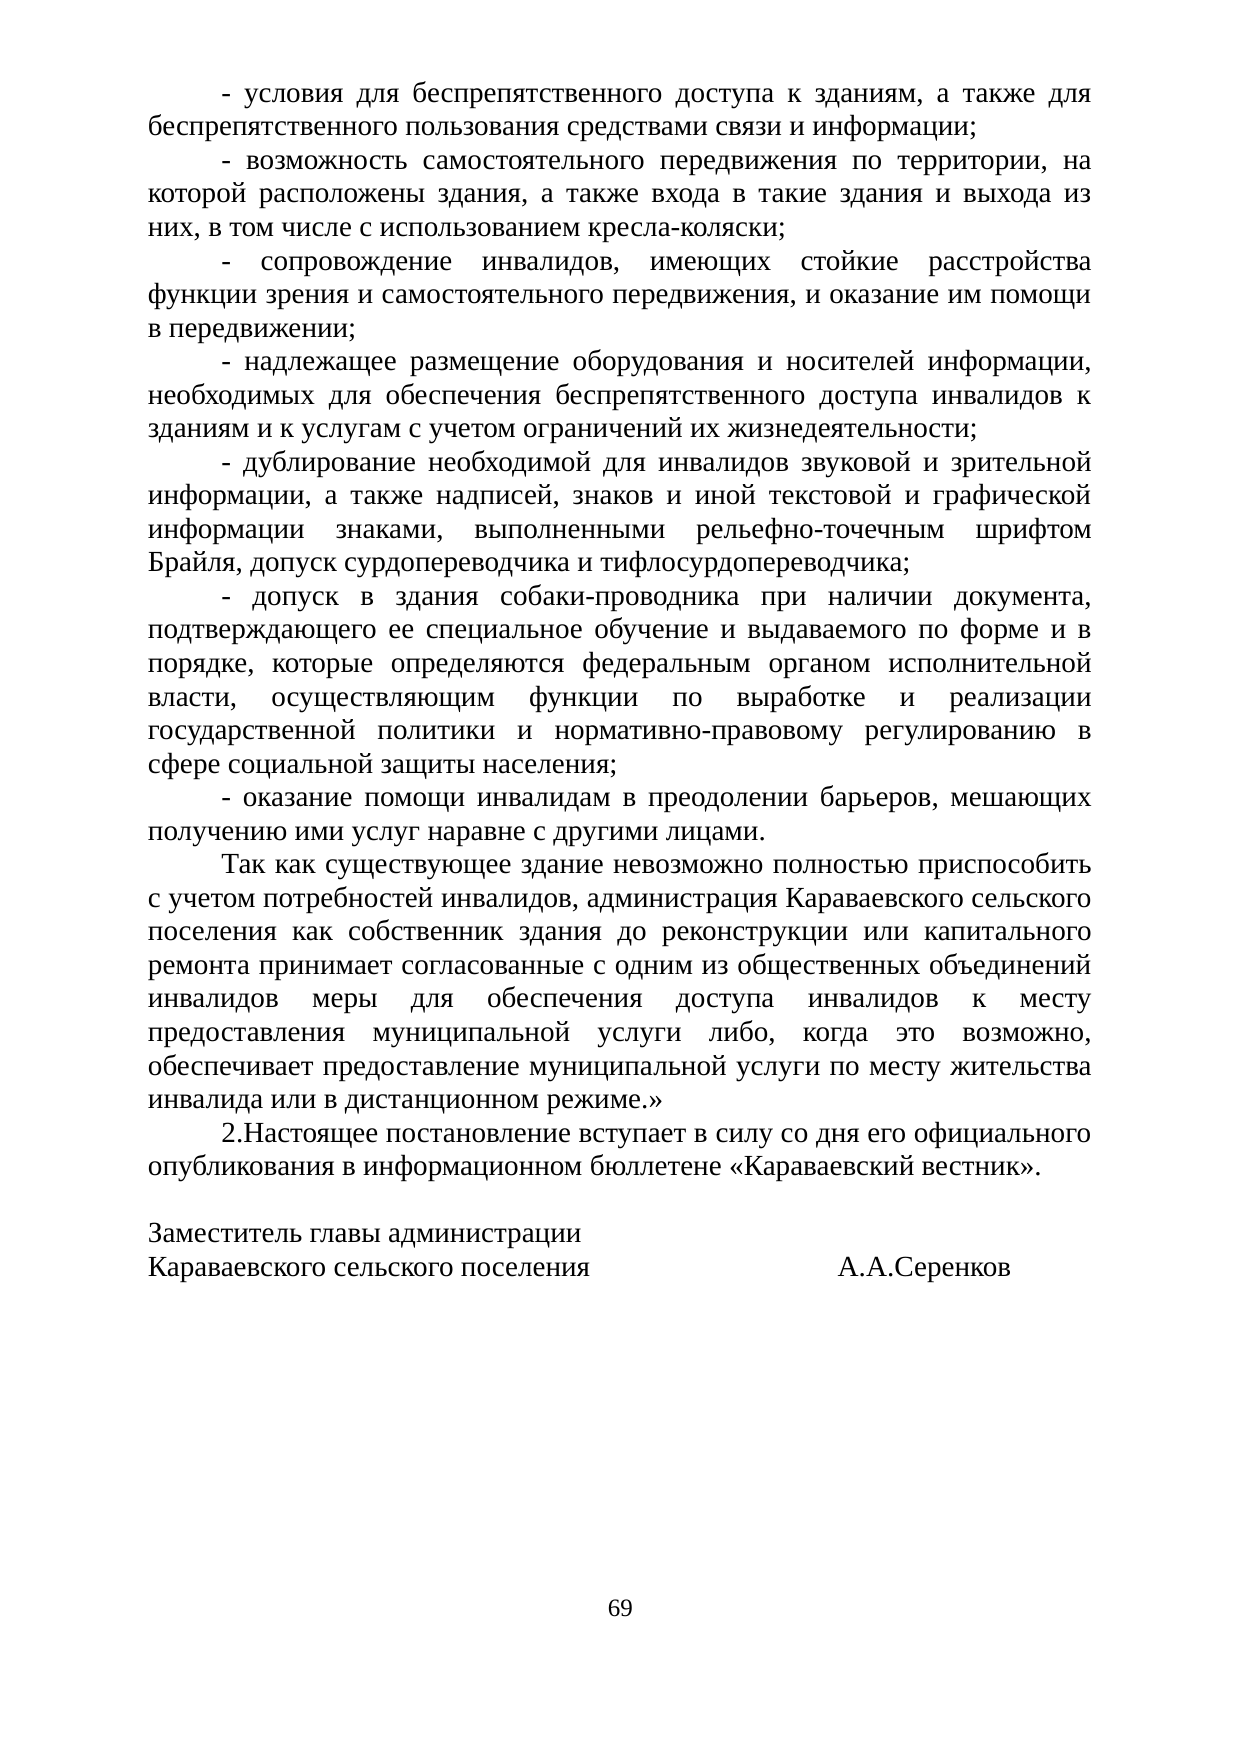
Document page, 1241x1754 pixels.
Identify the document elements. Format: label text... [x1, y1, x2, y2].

text - возможность самостоятельного передвижения по территории, на которой расположены здания, а также входа в такие здания и выхода из них, в том числе с использованием кресла-коляски; [148, 142, 1092, 243]
text - сопровождение инвалидов, имеющих стойкие расстройства функции зрения и самостоятельного передвижения, и оказание им помощи в передвижении; [148, 243, 1092, 343]
text - оказание помощи инвалидам в преодолении барьеров, мешающих получению ими услуг наравне с другими лицами. [148, 779, 1092, 846]
text - допуск в здания собаки-проводника при наличии документа, подтверждающего ее специальное обучение и выдаваемого по форме и в порядке, которые определяются федеральным органом исполнительной власти, осуществляющим функции по выработке и реализации государственной политики и нормативно-правовому регулированию в сфере социальной защиты населения; [148, 578, 1092, 779]
text Караваевского сельского поселения А.А.Серенков [148, 1249, 1092, 1282]
text Так как существующее здание невозможно полностью приспособить с учетом потребностей инвалидов, администрация Караваевского сельского поселения как собственник здания до реконструкции или капитального ремонта принимает согласованные с одним из общественных объединений инвалидов меры для обеспечения доступа инвалидов к месту предоставления муниципальной услуги либо, когда это возможно, обеспечивает предоставление муниципальной услуги по месту жительства инвалида или в дистанционном режиме.» [148, 846, 1092, 1115]
text Заместитель главы администрации [148, 1215, 1092, 1249]
text 2.Настоящее постановление вступает в силу со дня его официального опубликования в информационном бюллетене «Караваевский вестник». [148, 1115, 1092, 1182]
text - дублирование необходимой для инвалидов звуковой и зрительной информации, а также надписей, знаков и иной текстовой и графической информации знаками, выполненными рельефно-точечным шрифтом Брайля, допуск сурдопереводчика и тифлосурдопереводчика; [148, 444, 1092, 578]
text - условия для беспрепятственного доступа к зданиям, а также для беспрепятственного пользования средствами связи и информации; [148, 75, 1092, 142]
text - надлежащее размещение оборудования и носителей информации, необходимых для обеспечения беспрепятственного доступа инвалидов к зданиям и к услугам с учетом ограничений их жизнедеятельности; [148, 343, 1092, 444]
